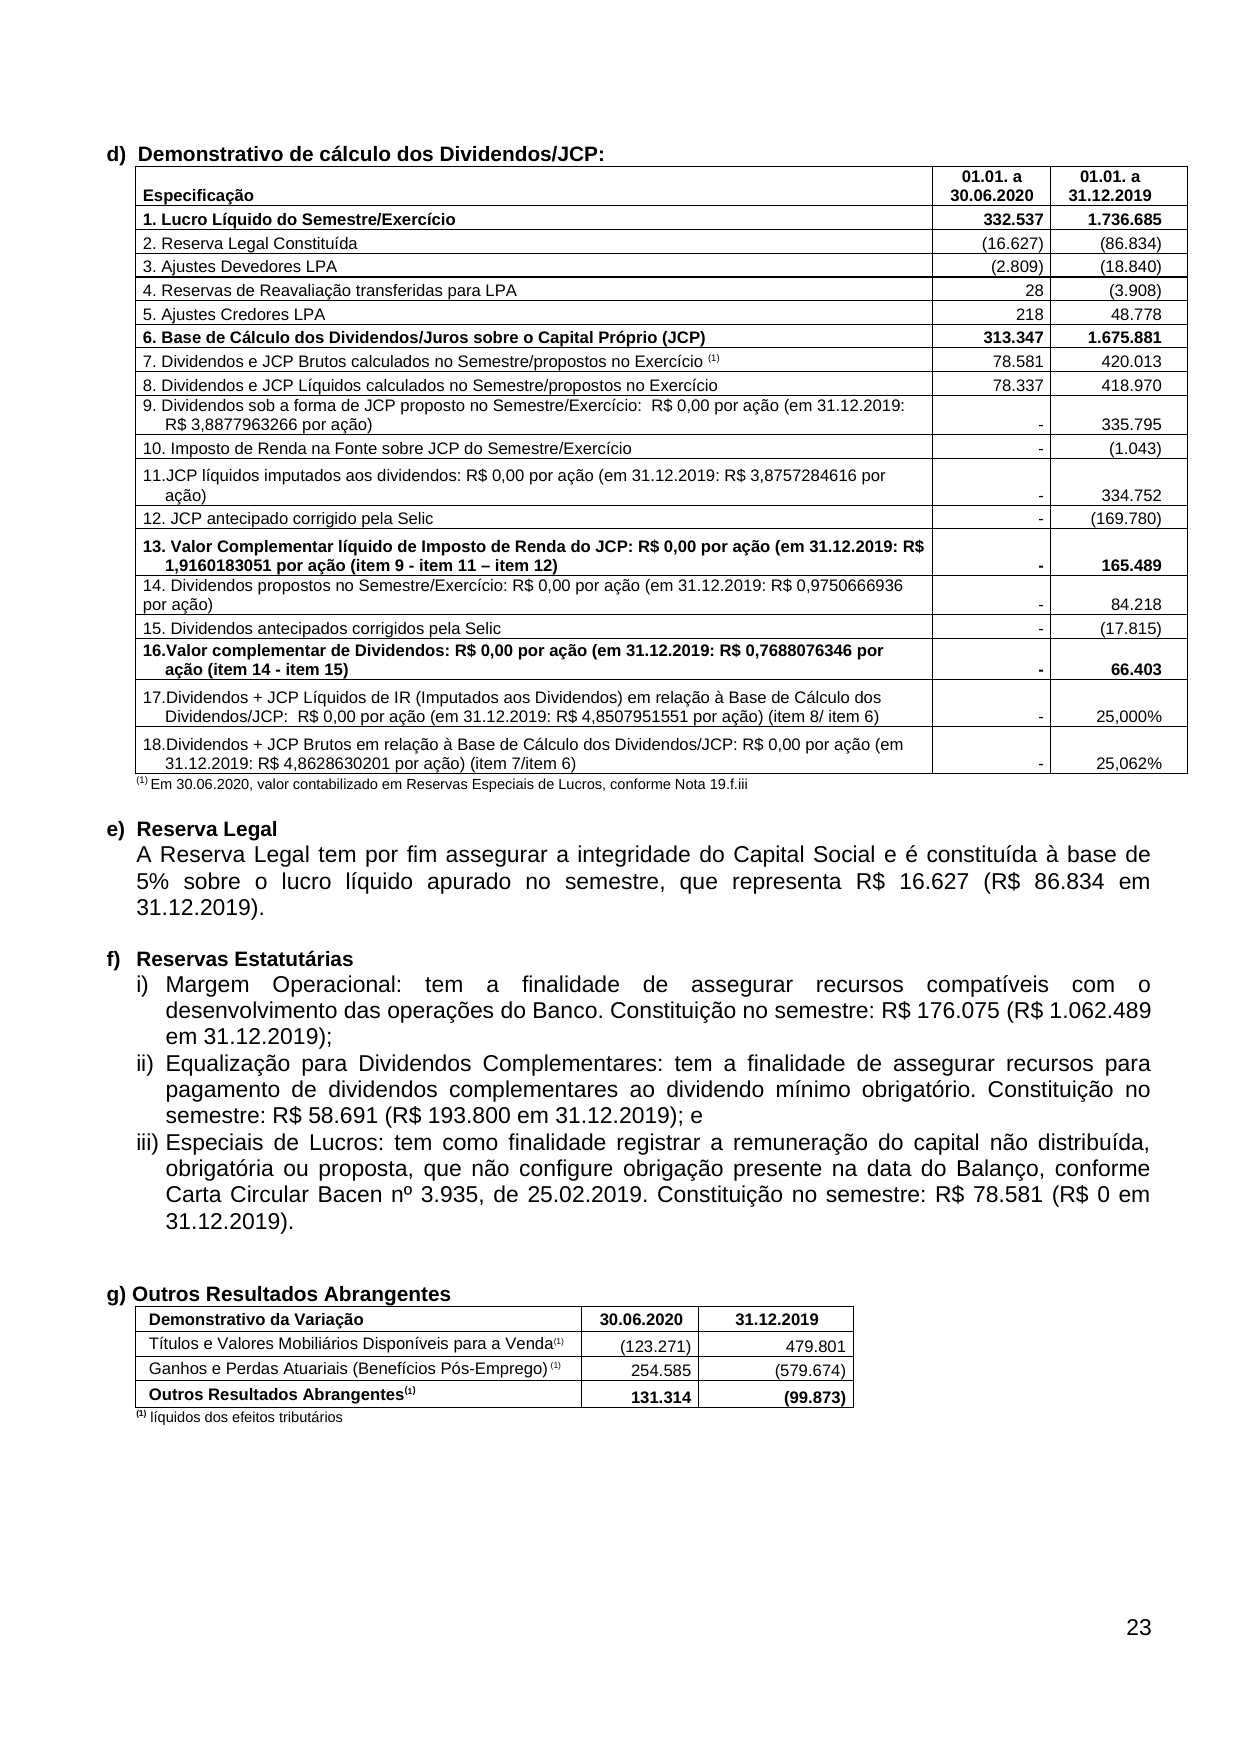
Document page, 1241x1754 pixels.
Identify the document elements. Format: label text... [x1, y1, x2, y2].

table_cell - [933, 506, 1050, 528]
table_cell 25,062% [1051, 727, 1169, 773]
table_cell [1169, 576, 1187, 614]
table_cell 25,000% [1051, 680, 1169, 726]
text d) Demonstrativo de cálculo dos Dividendos/JCP: [106, 142, 1152, 166]
table_header 01.01. a 30.06.2020 [933, 167, 1050, 205]
table_cell [1169, 372, 1187, 394]
table_cell 1.736.685 [1051, 206, 1169, 229]
table_cell 3. Ajustes Devedores LPA [136, 254, 932, 276]
table_cell 11.JCP líquidos imputados aos dividendos: R$ 0,00 por ação (em 31.12.2019: R$ 3,8757284616 por ação) [136, 459, 932, 504]
table_cell - [933, 615, 1050, 638]
table_header [1169, 167, 1187, 205]
table_cell Outros Resultados Abrangentes(1) [136, 1381, 581, 1407]
table_cell [1169, 230, 1187, 253]
table_cell (1.043) [1051, 435, 1169, 458]
table_cell 66.403 [1051, 639, 1169, 679]
table_cell 28 [933, 278, 1050, 300]
table_cell (3.908) [1051, 278, 1169, 300]
table_cell 78.581 [933, 348, 1050, 371]
table_cell (123.271) [582, 1332, 698, 1356]
table_cell [1169, 680, 1187, 726]
table_cell 14. Dividendos propostos no Semestre/Exercício: R$ 0,00 por ação (em 31.12.2019: R$ 0,9750666936 por ação) [136, 576, 932, 614]
table_cell [1169, 206, 1187, 229]
text e) Reserva Legal [106, 817, 1152, 841]
list Margem Operacional: tem a finalidade de assegurar recursos compatíveis com o desenvolvimento das operações do Banco. Constituição no semestre: R$ 176.075 (R$ 1.062.489 em 31.12.2019); [136, 971, 1152, 1050]
table_cell 418.970 [1051, 372, 1169, 394]
text (1) Em 30.06.2020, valor contabilizado em Reservas Especiais de Lucros, conforme Nota 19.f.iii [136, 774, 1152, 793]
table_cell - [933, 680, 1050, 726]
table_cell 332.537 [933, 206, 1050, 229]
table_cell 17.Dividendos + JCP Líquidos de IR (Imputados aos Dividendos) em relação à Base de Cálculo dos Dividendos/JCP: R$ 0,00 por ação (em 31.12.2019: R$ 4,8507951551 por ação) (item 8/ item 6) [136, 680, 932, 726]
table_cell 16.Valor complementar de Dividendos: R$ 0,00 por ação (em 31.12.2019: R$ 0,7688076346 por ação (item 14 - item 15) [136, 639, 932, 679]
table_cell [1169, 459, 1187, 504]
table_cell 7. Dividendos e JCP Brutos calculados no Semestre/propostos no Exercício (1) [136, 348, 932, 371]
table_cell 254.585 [582, 1357, 698, 1380]
table_cell [1169, 615, 1187, 638]
table_cell 1. Lucro Líquido do Semestre/Exercício [136, 206, 932, 229]
table_cell 5. Ajustes Credores LPA [136, 301, 932, 324]
table_header 31.12.2019 [699, 1307, 853, 1331]
table_cell 420.013 [1051, 348, 1169, 371]
table_cell 335.795 [1051, 396, 1169, 434]
table_cell - [933, 576, 1050, 614]
list Reservas Estatutárias [106, 947, 1152, 971]
list Equalização para Dividendos Complementares: tem a finalidade de assegurar recursos para pagamento de dividendos complementares ao dividendo mínimo obrigatório. Constituição no semestre: R$ 58.691 (R$ 193.800 em 31.12.2019); e [136, 1050, 1152, 1129]
table_cell 12. JCP antecipado corrigido pela Selic [136, 506, 932, 528]
table_cell [1169, 348, 1187, 371]
table_cell - [933, 396, 1050, 434]
table_cell 1.675.881 [1051, 325, 1169, 347]
table_cell (579.674) [699, 1357, 853, 1380]
table_cell 48.778 [1051, 301, 1169, 324]
table_cell (2.809) [933, 254, 1050, 276]
table_cell (17.815) [1051, 615, 1169, 638]
table_cell [1169, 325, 1187, 347]
table_cell 479.801 [699, 1332, 853, 1356]
table_header 01.01. a 31.12.2019 [1051, 167, 1169, 205]
table_cell - [933, 459, 1050, 504]
table_cell 131.314 [582, 1381, 698, 1407]
table_cell 13. Valor Complementar líquido de Imposto de Renda do JCP: R$ 0,00 por ação (em 31.12.2019: R$ 1,9160183051 por ação (item 9 - item 11 – item 12) [136, 529, 932, 575]
table_cell [1169, 278, 1187, 300]
table_cell 2. Reserva Legal Constituída [136, 230, 932, 253]
text (1) líquidos dos efeitos tributários [136, 1408, 1152, 1425]
table_cell 6. Base de Cálculo dos Dividendos/Juros sobre o Capital Próprio (JCP) [136, 325, 932, 347]
table_cell 334.752 [1051, 459, 1169, 504]
table_cell 10. Imposto de Renda na Fonte sobre JCP do Semestre/Exercício [136, 435, 932, 458]
table_cell (86.834) [1051, 230, 1169, 253]
table_header Especificação [136, 167, 932, 205]
table_cell 15. Dividendos antecipados corrigidos pela Selic [136, 615, 932, 638]
table_cell 9. Dividendos sob a forma de JCP proposto no Semestre/Exercício: R$ 0,00 por ação (em 31.12.2019: R$ 3,8877963266 por ação) [136, 396, 932, 434]
table_cell 313.347 [933, 325, 1050, 347]
table_cell - [933, 639, 1050, 679]
table_header Demonstrativo da Variação [136, 1307, 581, 1331]
table_cell [1169, 529, 1187, 575]
table_cell [1169, 727, 1187, 773]
table_cell [1169, 254, 1187, 276]
table_cell 8. Dividendos e JCP Líquidos calculados no Semestre/propostos no Exercício [136, 372, 932, 394]
table_cell - [933, 435, 1050, 458]
table_cell [1169, 301, 1187, 324]
table_cell 18.Dividendos + JCP Brutos em relação à Base de Cálculo dos Dividendos/JCP: R$ 0,00 por ação (em 31.12.2019: R$ 4,8628630201 por ação) (item 7/item 6) [136, 727, 932, 773]
table_cell - [933, 727, 1050, 773]
text g) Outros Resultados Abrangentes [106, 1282, 1152, 1306]
table_cell (99.873) [699, 1381, 853, 1407]
table_cell (16.627) [933, 230, 1050, 253]
table_cell Ganhos e Perdas Atuariais (Benefícios Pós-Emprego) (1) [136, 1357, 581, 1380]
table_cell 218 [933, 301, 1050, 324]
table_cell 78.337 [933, 372, 1050, 394]
list Especiais de Lucros: tem como finalidade registrar a remuneração do capital não distribuída, obrigatória ou proposta, que não configure obrigação presente na data do Balanço, conforme Carta Circular Bacen nº 3.935, de 25.02.2019. Constituição no semestre: R$ 78.581 (R$ 0 em 31.12.2019). [136, 1129, 1152, 1234]
table_cell (18.840) [1051, 254, 1169, 276]
table_cell [1169, 396, 1187, 434]
table_cell 84.218 [1051, 576, 1169, 614]
table_cell [1169, 506, 1187, 528]
table_cell Títulos e Valores Mobiliários Disponíveis para a Venda(1) [136, 1332, 581, 1356]
text A Reserva Legal tem por fim assegurar a integridade do Capital Social e é constituída à base de 5% sobre o lucro líquido apurado no semestre, que representa R$ 16.627 (R$ 86.834 em 31.12.2019). [136, 841, 1152, 920]
table_cell 4. Reservas de Reavaliação transferidas para LPA [136, 278, 932, 300]
table_header 30.06.2020 [582, 1307, 698, 1331]
table_cell 165.489 [1051, 529, 1169, 575]
table_cell [1169, 435, 1187, 458]
table_cell - [933, 529, 1050, 575]
table_cell [1169, 639, 1187, 679]
table_cell (169.780) [1051, 506, 1169, 528]
